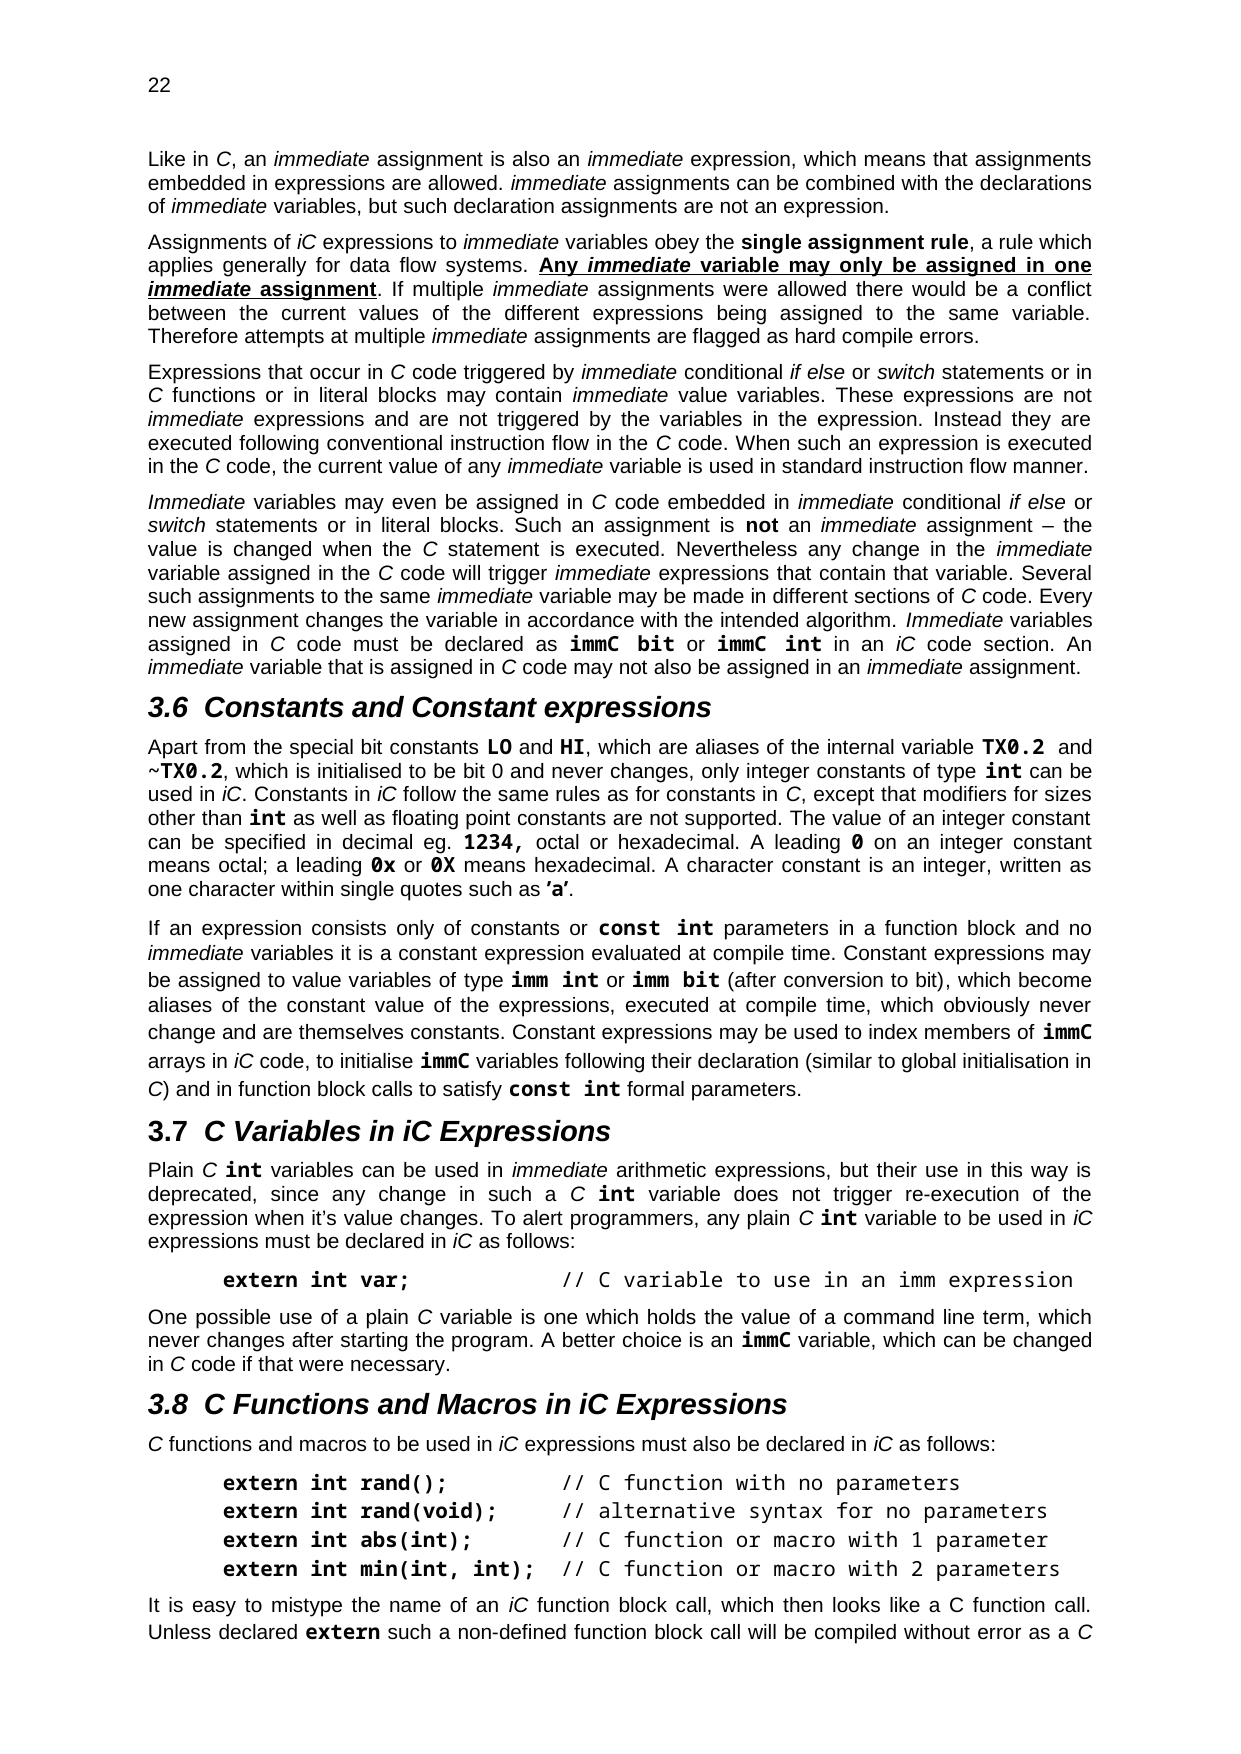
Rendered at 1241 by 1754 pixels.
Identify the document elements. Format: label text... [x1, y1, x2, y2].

subtitle C Variables in iC Expressions [148, 1114, 1092, 1147]
text extern int var; // C variable to use in an imm expression [223, 1265, 1092, 1294]
text It is easy to mistype the name of an iC function block call, which then looks like a C function call. Unless declared extern such a non-defined function block call will be compiled without error as a C [148, 1594, 1092, 1646]
text Expressions that occur in C code triggered by immediate conditional if else or switch statements or in C functions or in literal blocks may contain immediate value variables. These expressions are not immediate expressions and are not triggered by the variables in the expression. Instead they are executed following conventional instruction flow in the C code. When such an expression is executed in the C code, the current value of any immediate variable is used in standard instruction flow manner. [148, 360, 1092, 479]
text Like in C, an immediate assignment is also an immediate expression, which means that assignments embedded in expressions are allowed. immediate assignments can be combined with the declarations of immediate variables, but such declaration assignments are not an expression. [148, 148, 1092, 219]
text Plain C int variables can be used in immediate arithmetic expressions, but their use in this way is deprecated, since any change in such a C int variable does not trigger re-execution of the expression when it’s value changes. To alert programmers, any plain C int variable to be used in iC expressions must be declared in iC as follows: [148, 1159, 1092, 1253]
text extern int rand(); // C function with no parameters extern int rand(void); // alternative syntax for no parameters extern int abs(int); // C function or macro with 1 parameter extern int min(int, int); // C function or macro with 2 parameters [223, 1468, 1092, 1582]
text If an expression consists only of constants or const int parameters in a function block and no immediate variables it is a constant expression evaluated at compile time. Constant expressions may be assigned to value variables of type imm int or imm bit (after conversion to bit), which become aliases of the constant value of the expressions, executed at compile time, which obviously never change and are themselves constants. Constant expressions may be used to index members of immC arrays in iC code, to initialise immC variables following their declaration (similar to global initialisation in C) and in function block calls to satisfy const int formal parameters. [148, 913, 1092, 1103]
subtitle Constants and Constant expressions [148, 691, 1092, 724]
subtitle C Functions and Macros in iC Expressions [148, 1388, 1092, 1421]
text C functions and macros to be used in iC expressions must also be declared in iC as follows: [148, 1432, 1092, 1456]
text Immediate variables may even be assigned in C code embedded in immediate conditional if else or switch statements or in literal blocks. Such an assignment is not an immediate assignment – the value is changed when the C statement is executed. Nevertheless any change in the immediate variable assigned in the C code will trigger immediate expressions that contain that variable. Several such assignments to the same immediate variable may be made in different sections of C code. Every new assignment changes the variable in accordance with the intended algorithm. Immediate variables assigned in C code must be declared as immC bit or immC int in an iC code section. An immediate variable that is assigned in C code may not also be assigned in an immediate assignment. [148, 490, 1092, 679]
text One possible use of a plain C variable is one which holds the value of a command line term, which never changes after starting the program. A better choice is an immC variable, which can be changed in C code if that were necessary. [148, 1305, 1092, 1376]
text Apart from the special bit constants LO and HI, which are aliases of the internal variable TX0.2 and ~TX0.2, which is initialised to be bit 0 and never changes, only integer constants of type int can be used in iC. Constants in iC follow the same rules as for constants in C, except that modifiers for sizes other than int as well as floating point constants are not supported. The value of an integer constant can be specified in decimal eg. 1234, octal or hexadecimal. A leading 0 on an integer constant means octal; a leading 0x or 0X means hexadecimal. A character constant is an integer, written as one character within single quotes such as ʹaʹ. [148, 736, 1092, 901]
text Assignments of iC expressions to immediate variables obey the single assignment rule, a rule which applies generally for data flow systems. Any immediate variable may only be assigned in one immediate assignment. If multiple immediate assignments were allowed there would be a conflict between the current values of the different expressions being assigned to the same variable. Therefore attempts at multiple immediate assignments are flagged as hard compile errors. [148, 230, 1092, 349]
